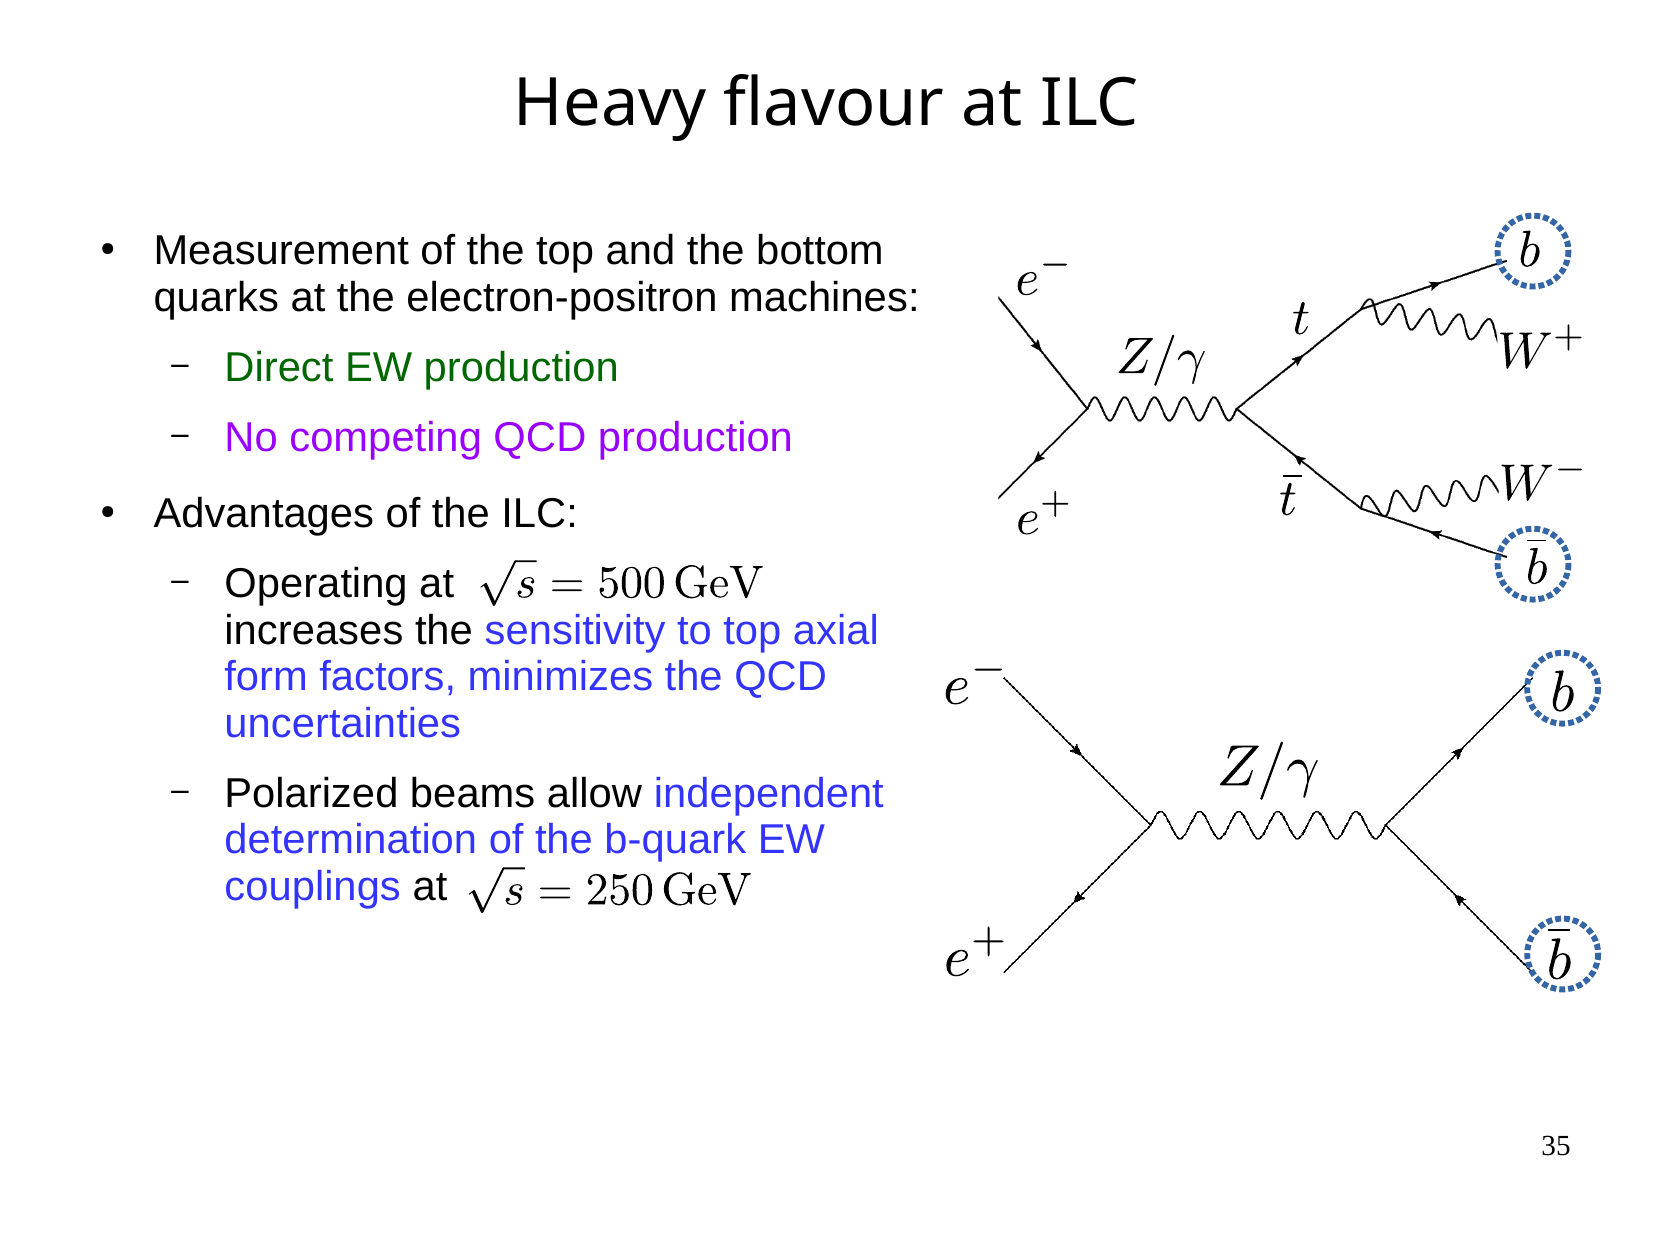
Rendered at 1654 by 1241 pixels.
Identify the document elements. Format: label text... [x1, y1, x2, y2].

text_box [1015, 251, 1072, 296]
text_box [1497, 324, 1584, 369]
text_box [1523, 540, 1550, 585]
text_box [1291, 301, 1311, 335]
text_box [477, 560, 764, 606]
text_box [1498, 456, 1586, 501]
title Heavy flavour at ILC [82, 49, 1571, 151]
text_box [943, 926, 1002, 977]
text_box [943, 654, 1007, 705]
text_box [465, 867, 753, 914]
text_box [1278, 475, 1305, 516]
list Measurement of the top and the bottom quarks at the electron-positron machines: Direct EW production No competing QCD production Advantages of the ILC: Operating at increases the sensitivity to top axial form factors, minimizes the QCD uncertainties Polarized beams allow independent determination of the b-quark EW couplings at [82, 227, 934, 1218]
text_box [1549, 670, 1575, 712]
text_box [1015, 490, 1072, 535]
picture [998, 234, 1507, 574]
text_box [1115, 334, 1207, 386]
text_box [1544, 929, 1574, 980]
picture [1002, 676, 1536, 976]
text_box [1518, 230, 1541, 267]
